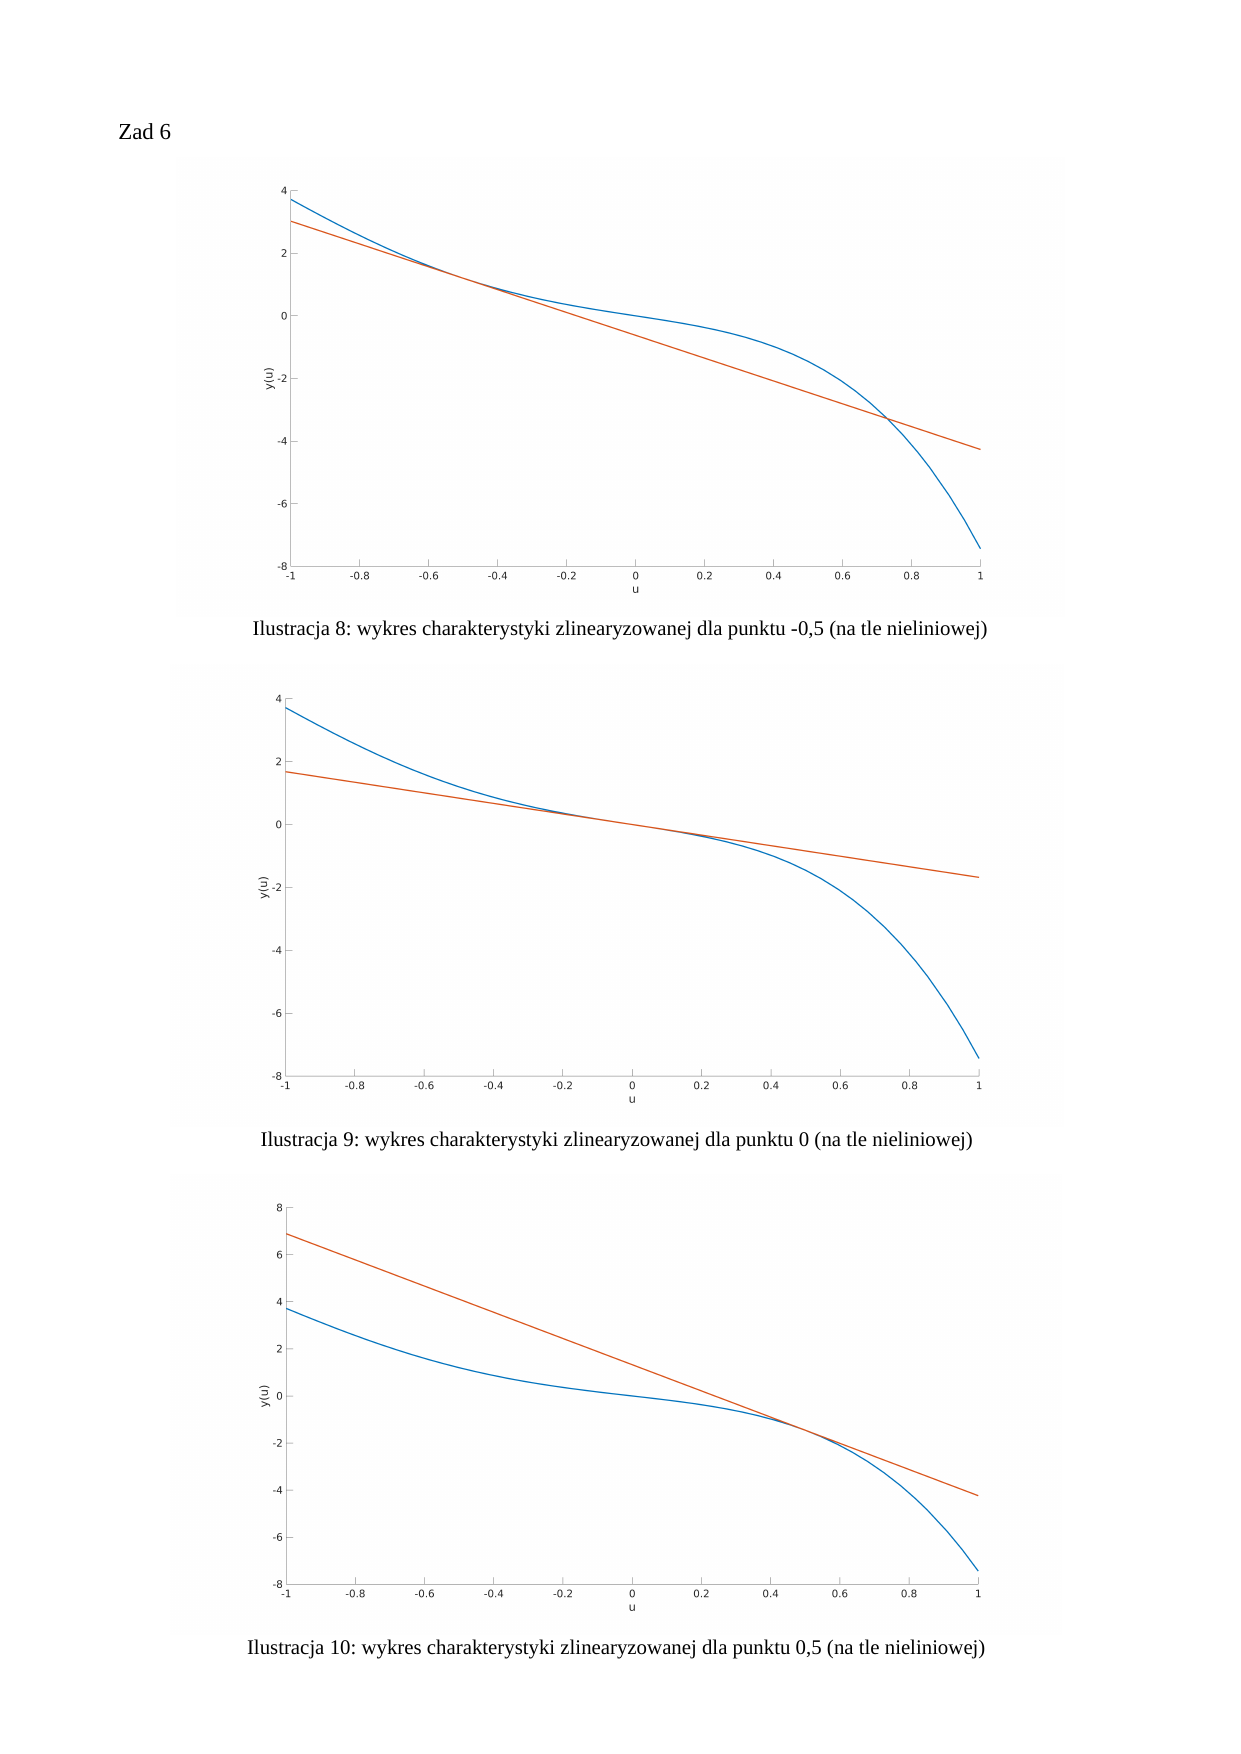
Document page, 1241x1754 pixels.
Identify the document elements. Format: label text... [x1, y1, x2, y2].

picture [169, 664, 1064, 1127]
text Ilustracja 9: wykres charakterystyki zlinearyzowanej dla punktu 0 (na tle nieliniowej) [170, 1127, 1064, 1151]
text Zad 6 [118, 118, 1122, 144]
picture [175, 157, 1065, 617]
picture [170, 1174, 1063, 1635]
text Ilustracja 10: wykres charakterystyki zlinearyzowanej dla punktu 0,5 (na tle nieliniowej) [170, 1635, 1062, 1659]
text Ilustracja 8: wykres charakterystyki zlinearyzowanej dla punktu -0,5 (na tle nieliniowej) [176, 617, 1065, 640]
